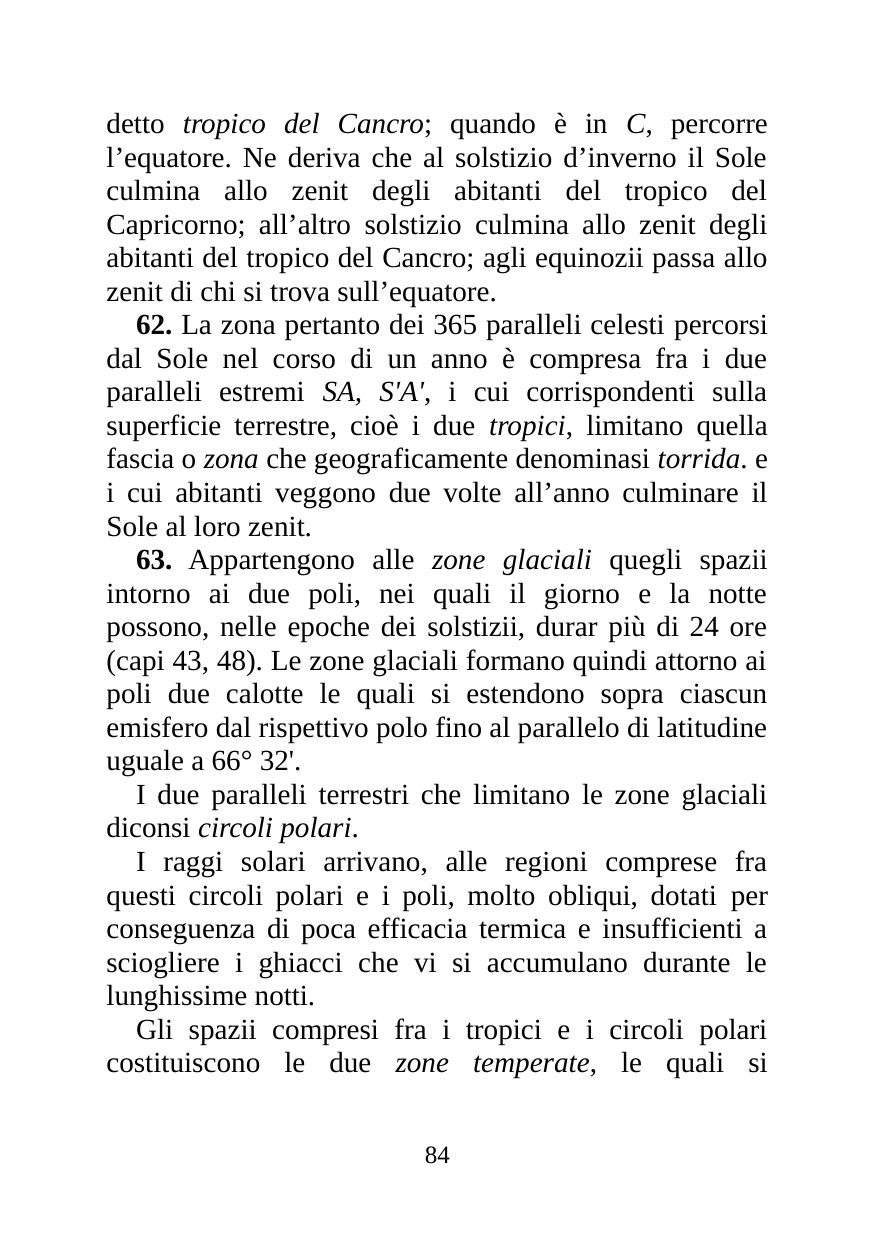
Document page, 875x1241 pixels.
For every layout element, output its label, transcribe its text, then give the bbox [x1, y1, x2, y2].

text 62. La zona pertanto dei 365 paralleli celesti percorsi dal Sole nel corso di un anno è compresa fra i due paralleli estremi SA, S'A', i cui corrispondenti sulla superficie terrestre, cioè i due tropici, limitano quella fascia o zona che geograficamente denominasi torrida. e i cui abitanti veggono due volte all’anno culminare il Sole al loro zenit. [106, 307, 768, 542]
text I due paralleli terrestri che limitano le zone glaciali diconsi circoli polari. [106, 777, 768, 844]
text 63. Appartengono alle zone glaciali quegli spazii intorno ai due poli, nei quali il giorno e la notte possono, nelle epoche dei solstizii, durar più di 24 ore (capi 43, 48). Le zone glaciali formano quindi attorno ai poli due calotte le quali si estendono sopra ciascun emisfero dal rispettivo polo fino al parallelo di latitudine uguale a 66° 32'. [106, 542, 768, 777]
text I raggi solari arrivano, alle regioni comprese fra questi circoli polari e i poli, molto obliqui, dotati per conseguenza di poca efficacia termica e insufficienti a sciogliere i ghiacci che vi si accumulano durante le lunghissime notti. [106, 844, 768, 1012]
text Gli spazii compresi fra i tropici e i circoli polari costituiscono le due zone temperate, le quali si [106, 1012, 768, 1079]
text detto tropico del Cancro; quando è in C, percorre l’equatore. Ne deriva che al solstizio d’inverno il Sole culmina allo zenit degli abitanti del tropico del Capricorno; all’altro solstizio culmina allo zenit degli abitanti del tropico del Cancro; agli equinozii passa allo zenit di chi si trova sull’equatore. [106, 106, 768, 307]
